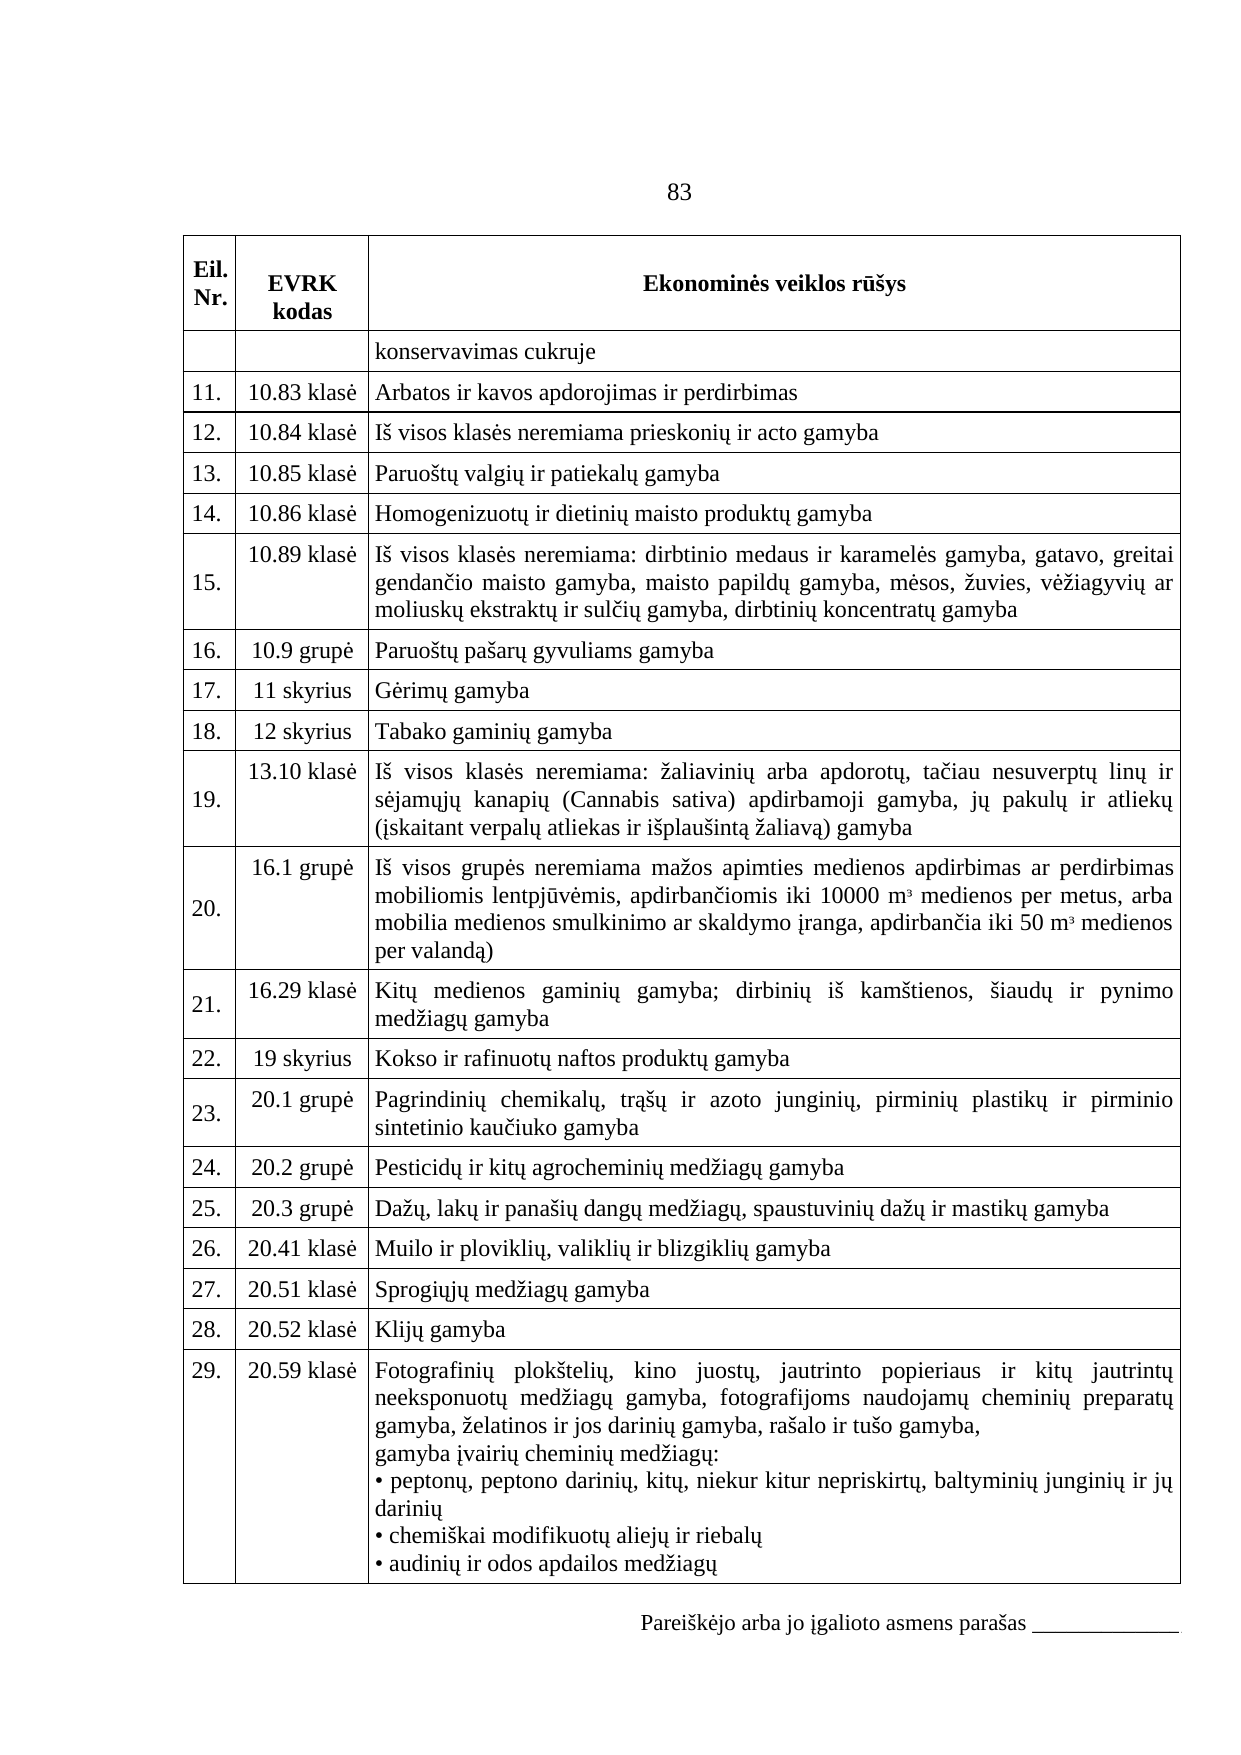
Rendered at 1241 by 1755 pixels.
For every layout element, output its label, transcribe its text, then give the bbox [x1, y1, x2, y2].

table_cell 28. [184, 1309, 235, 1349]
table_cell 20.3 grupė [236, 1188, 368, 1227]
table_cell Tabako gaminių gamyba [369, 711, 1180, 750]
table_cell 29. [184, 1350, 235, 1582]
table_cell 10.9 grupė [236, 630, 368, 669]
table_cell 26. [184, 1228, 235, 1268]
table_cell 19. [184, 751, 235, 846]
table_cell Iš visos klasės neremiama: dirbtinio medaus ir karamelės gamyba, gatavo, greitai gendančio maisto gamyba, maisto papildų gamyba, mėsos, žuvies, vėžiagyvių ar moliuskų ekstraktų ir sulčių gamyba, dirbtinių koncentratų gamyba [369, 534, 1180, 629]
table_cell 14. [184, 494, 235, 533]
table_cell 20.51 klasė [236, 1269, 368, 1308]
table_cell 11 skyrius [236, 670, 368, 710]
table_cell 27. [184, 1269, 235, 1308]
table_cell Dažų, lakų ir panašių dangų medžiagų, spaustuvinių dažų ir mastikų gamyba [369, 1188, 1180, 1227]
table_cell 15. [184, 534, 235, 629]
table_cell 19 skyrius [236, 1039, 368, 1078]
table_cell 23. [184, 1079, 235, 1146]
table_cell Arbatos ir kavos apdorojimas ir perdirbimas [369, 372, 1180, 411]
table_cell 20.52 klasė [236, 1309, 368, 1349]
table_cell Klijų gamyba [369, 1309, 1180, 1349]
table_cell Iš visos klasės neremiama: žaliavinių arba apdorotų, tačiau nesuverptų linų ir sėjamųjų kanapių (Cannabis sativa) apdirbamoji gamyba, jų pakulų ir atliekų (įskaitant verpalų atliekas ir išplaušintą žaliavą) gamyba [369, 751, 1180, 846]
table_cell konservavimas cukruje [369, 331, 1180, 371]
table_cell 10.84 klasė [236, 413, 368, 452]
table_cell 10.86 klasė [236, 494, 368, 533]
table_cell [184, 331, 235, 371]
table_cell 10.85 klasė [236, 453, 368, 492]
table_cell 20.2 grupė [236, 1147, 368, 1187]
table_cell 20.41 klasė [236, 1228, 368, 1268]
table_cell Paruoštų pašarų gyvuliams gamyba [369, 630, 1180, 669]
table_cell Iš visos klasės neremiama prieskonių ir acto gamyba [369, 413, 1180, 452]
table_cell Muilo ir ploviklių, valiklių ir blizgiklių gamyba [369, 1228, 1180, 1268]
table_cell 24. [184, 1147, 235, 1187]
table_cell 12 skyrius [236, 711, 368, 750]
table_header EVRK kodas [236, 236, 368, 330]
table_cell Iš visos grupės neremiama mažos apimties medienos apdirbimas ar perdirbimas mobiliomis lentpjūvėmis, apdirbančiomis iki 10000 mᵌ medienos per metus, arba mobilia medienos smulkinimo ar skaldymo įranga, apdirbančia iki 50 mᵌ medienos per valandą) [369, 847, 1180, 969]
table_cell Paruoštų valgių ir patiekalų gamyba [369, 453, 1180, 492]
table_cell 16. [184, 630, 235, 669]
table_cell [236, 331, 368, 371]
table_cell 21. [184, 970, 235, 1037]
table_cell Fotografinių plokštelių, kino juostų, jautrinto popieriaus ir kitų jautrintų neeksponuotų medžiagų gamyba, fotografijoms naudojamų cheminių preparatų gamyba, želatinos ir jos darinių gamyba, rašalo ir tušo gamyba, gamyba įvairių cheminių medžiagų: • peptonų, peptono darinių, kitų, niekur kitur nepriskirtų, baltyminių junginių ir jų darinių • chemiškai modifikuotų aliejų ir riebalų • audinių ir odos apdailos medžiagų [369, 1350, 1180, 1582]
table_cell 20.1 grupė [236, 1079, 368, 1146]
table_cell 13. [184, 453, 235, 492]
table_cell Pesticidų ir kitų agrocheminių medžiagų gamyba [369, 1147, 1180, 1187]
table_cell 16.1 grupė [236, 847, 368, 969]
table_cell Homogenizuotų ir dietinių maisto produktų gamyba [369, 494, 1180, 533]
table_cell Sprogiųjų medžiagų gamyba [369, 1269, 1180, 1308]
table_cell 16.29 klasė [236, 970, 368, 1037]
table_header Ekonominės veiklos rūšys [369, 236, 1180, 330]
table_cell 13.10 klasė [236, 751, 368, 846]
table_cell 17. [184, 670, 235, 710]
table_cell 11. [184, 372, 235, 411]
table_cell 22. [184, 1039, 235, 1078]
table_cell Gėrimų gamyba [369, 670, 1180, 710]
table_header Eil. Nr. [184, 236, 235, 330]
table_cell Kitų medienos gaminių gamyba; dirbinių iš kamštienos, šiaudų ir pynimo medžiagų gamyba [369, 970, 1180, 1037]
table_cell 12. [184, 413, 235, 452]
table_cell 25. [184, 1188, 235, 1227]
table_cell Kokso ir rafinuotų naftos produktų gamyba [369, 1039, 1180, 1078]
table_cell 10.89 klasė [236, 534, 368, 629]
table_cell Pagrindinių chemikalų, trąšų ir azoto junginių, pirminių plastikų ir pirminio sintetinio kaučiuko gamyba [369, 1079, 1180, 1146]
table_cell 10.83 klasė [236, 372, 368, 411]
table_cell 20. [184, 847, 235, 969]
table_cell 20.59 klasė [236, 1350, 368, 1582]
table_cell 18. [184, 711, 235, 750]
